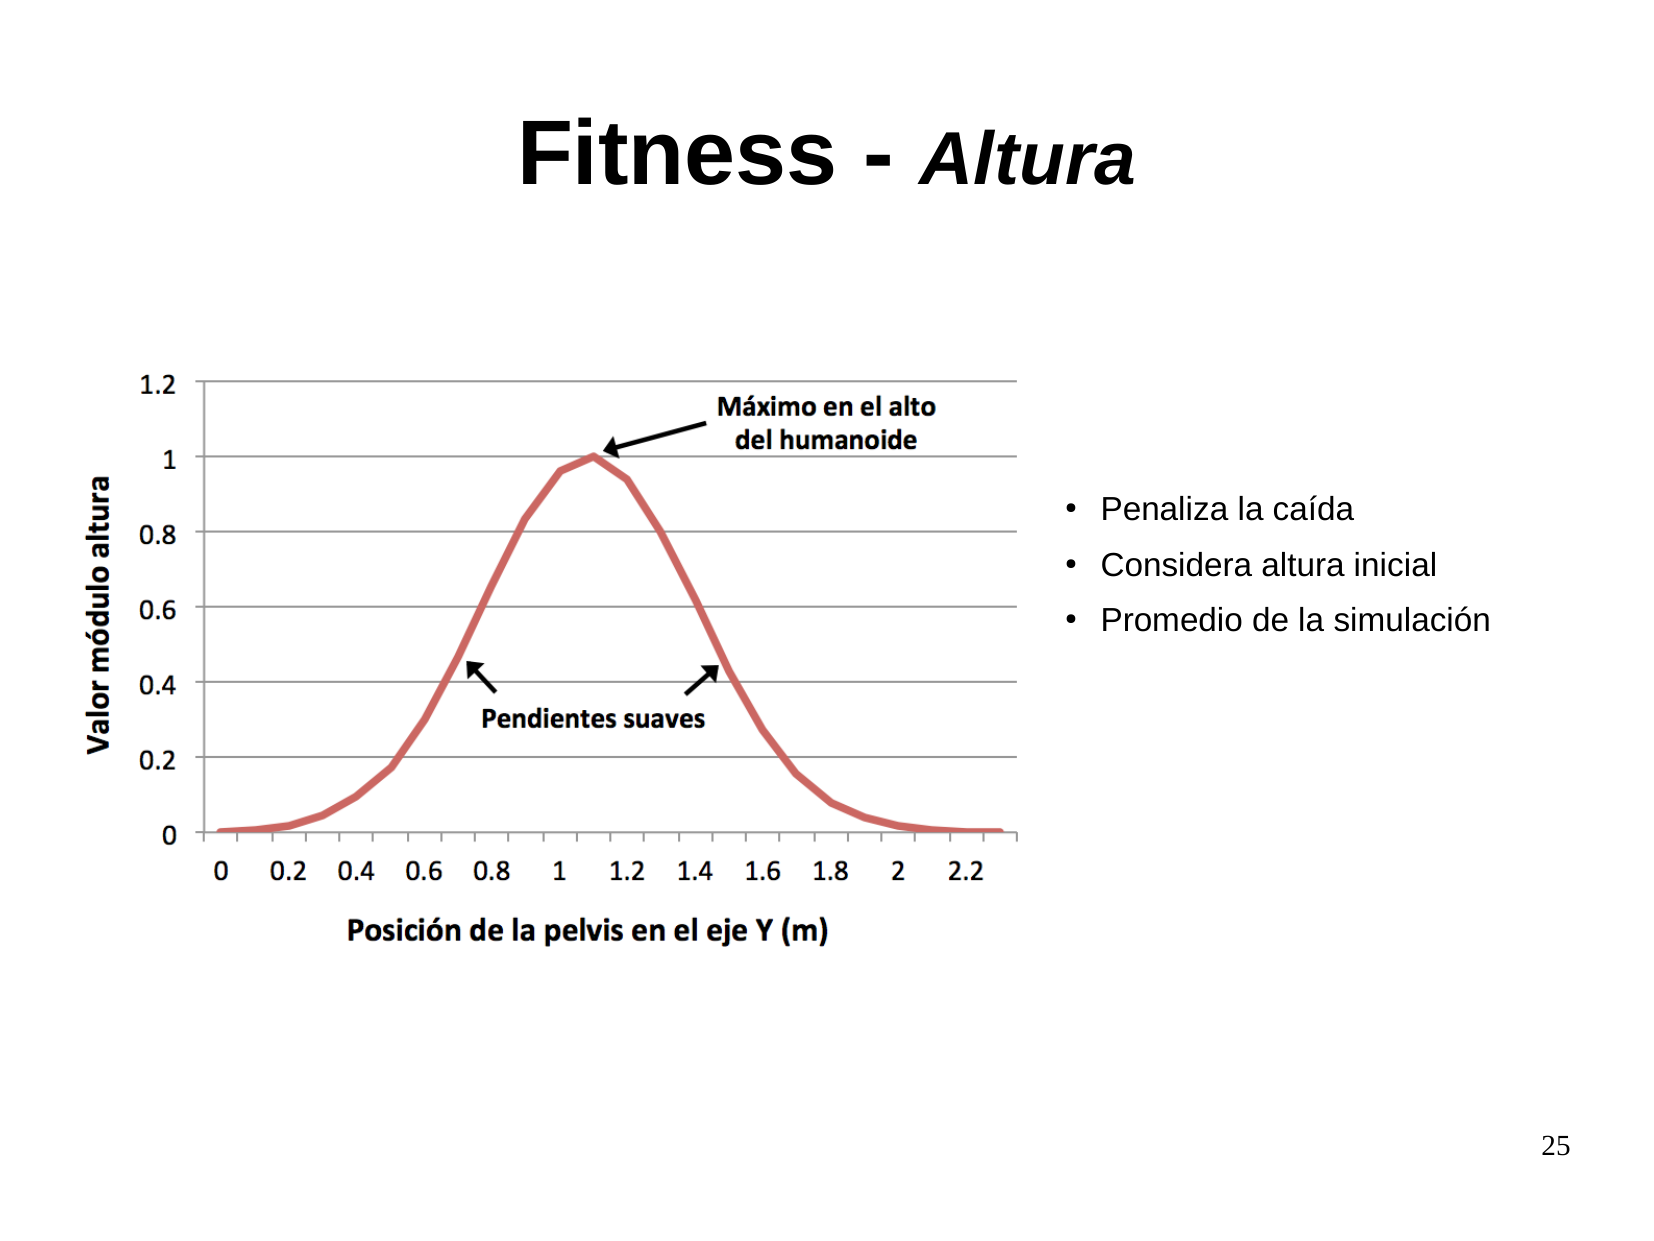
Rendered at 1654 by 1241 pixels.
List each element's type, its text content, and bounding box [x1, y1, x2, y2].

picture [77, 360, 1035, 960]
title Fitness - Altura [82, 49, 1571, 257]
text_box Penaliza la caída Considera altura inicial Promedio de la simulación [1050, 465, 1561, 629]
